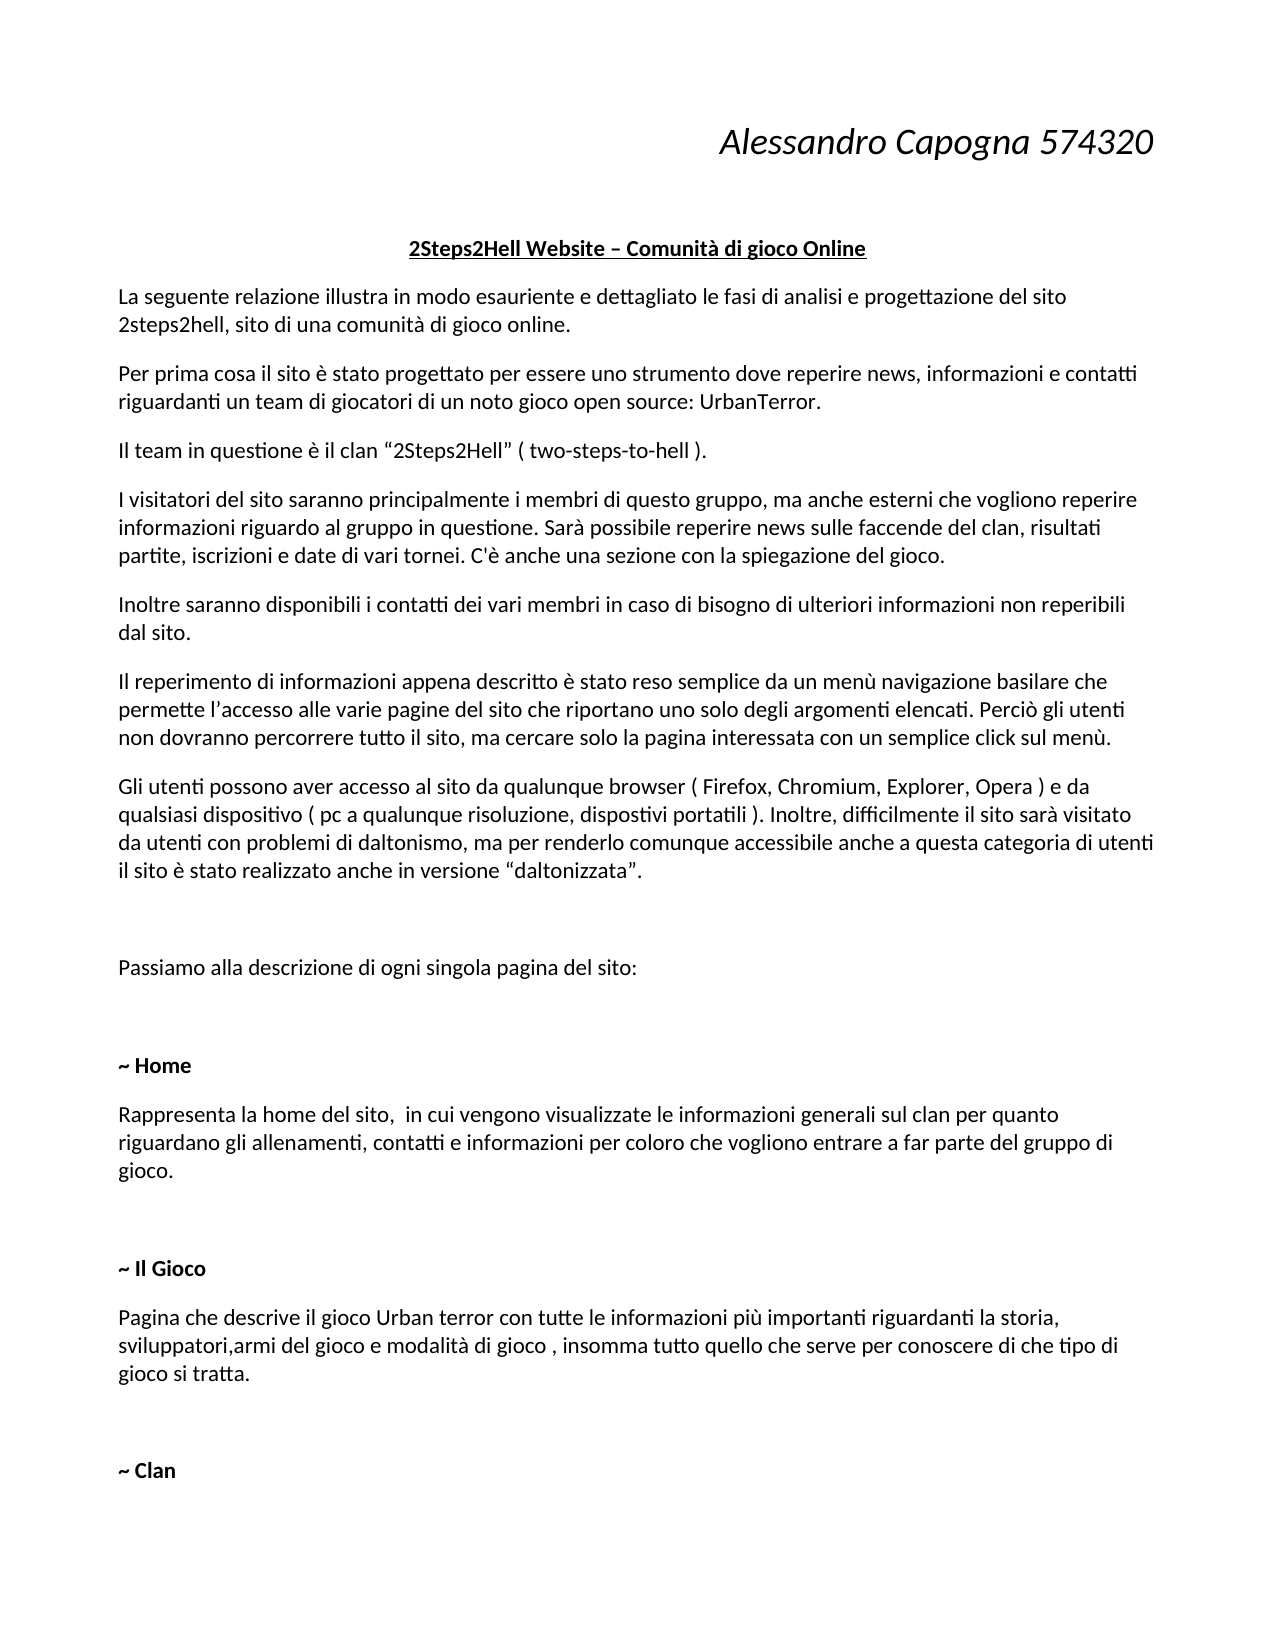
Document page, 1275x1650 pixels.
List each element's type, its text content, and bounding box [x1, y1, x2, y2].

text Rappresenta la home del sito, in cui vengono visualizzate le informazioni generali sul clan per quanto riguardano gli allenamenti, contatti e informazioni per coloro che vogliono entrare a far parte del gruppo di gioco. [118, 1100, 1157, 1184]
text Alessandro Capogna 574320 [118, 118, 1157, 164]
text La seguente relazione illustra in modo esauriente e dettagliato le fasi di analisi e progettazione del sito 2steps2hell, sito di una comunità di gioco online. [118, 282, 1157, 338]
text ~ Home [118, 1051, 1157, 1079]
text ~ Clan [118, 1456, 1157, 1484]
text Il team in questione è il clan “2Steps2Hell” ( two-steps-to-hell ). [118, 436, 1157, 464]
text 2Steps2Hell Website – Comunità di gioco Online [118, 234, 1157, 262]
text Inoltre saranno disponibili i contatti dei vari membri in caso di bisogno di ulteriori informazioni non reperibili dal sito. [118, 590, 1157, 646]
text ~ Il Gioco [118, 1254, 1157, 1282]
text Il reperimento di informazioni appena descritto è stato reso semplice da un menù navigazione basilare che permette l’accesso alle varie pagine del sito che riportano uno solo degli argomenti elencati. Perciò gli utenti non dovranno percorrere tutto il sito, ma cercare solo la pagina interessata con un semplice click sul menù. [118, 667, 1157, 751]
text Gli utenti possono aver accesso al sito da qualunque browser ( Firefox, Chromium, Explorer, Opera ) e da qualsiasi dispositivo ( pc a qualunque risoluzione, dispostivi portatili ). Inoltre, difficilmente il sito sarà visitato da utenti con problemi di daltonismo, ma per renderlo comunque accessibile anche a questa categoria di utenti il sito è stato realizzato anche in versione “daltonizzata”. [118, 772, 1157, 884]
text Per prima cosa il sito è stato progettato per essere uno strumento dove reperire news, informazioni e contatti riguardanti un team di giocatori di un noto gioco open source: UrbanTerror. [118, 359, 1157, 415]
text I visitatori del sito saranno principalmente i membri di questo gruppo, ma anche esterni che vogliono reperire informazioni riguardo al gruppo in questione. Sarà possibile reperire news sulle faccende del clan, risultati partite, iscrizioni e date di vari tornei. C'è anche una sezione con la spiegazione del gioco. [118, 485, 1157, 569]
text Passiamo alla descrizione di ogni singola pagina del sito: [118, 953, 1157, 982]
text Pagina che descrive il gioco Urban terror con tutte le informazioni più importanti riguardanti la storia, sviluppatori,armi del gioco e modalità di gioco , insomma tutto quello che serve per conoscere di che tipo di gioco si tratta. [118, 1303, 1157, 1387]
